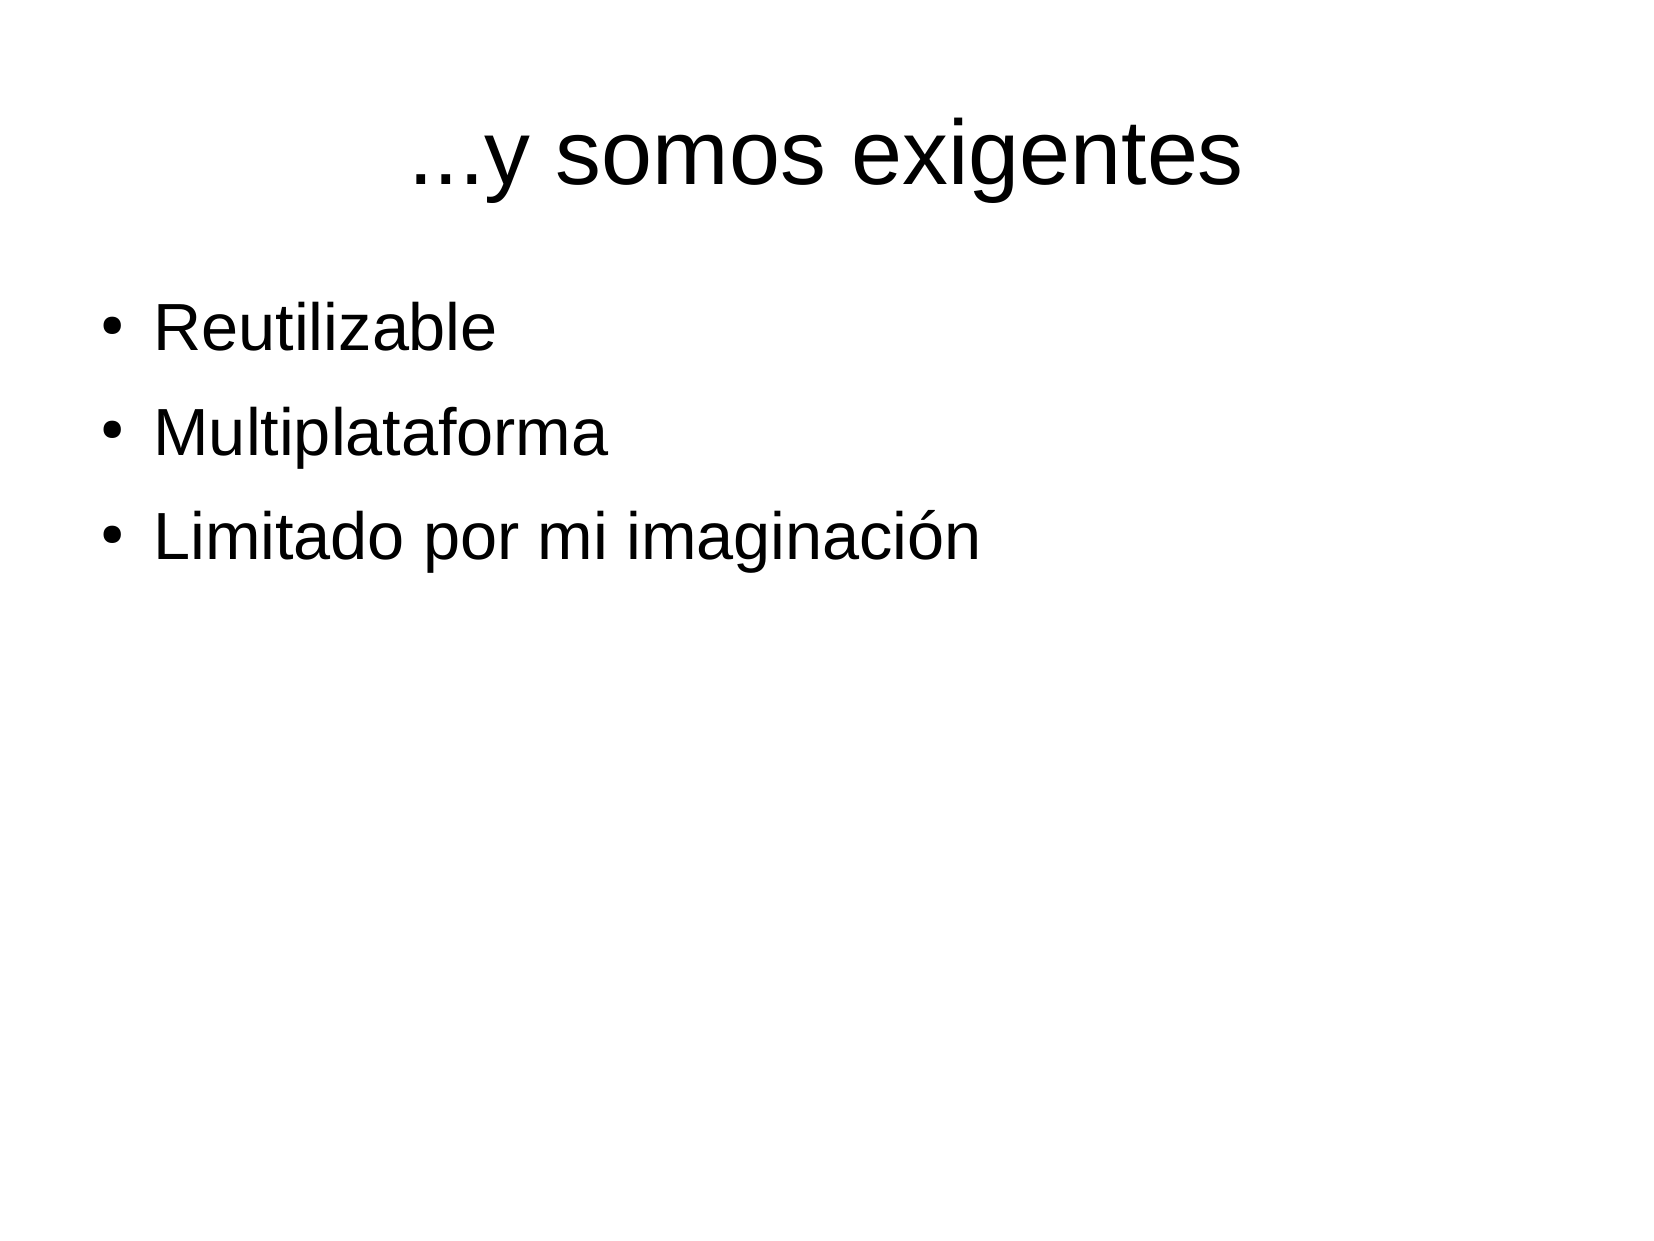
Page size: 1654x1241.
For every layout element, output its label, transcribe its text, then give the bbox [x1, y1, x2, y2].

title ...y somos exigentes [82, 49, 1571, 257]
list Reutilizable Multiplataforma Limitado por mi imaginación [82, 290, 1571, 1010]
